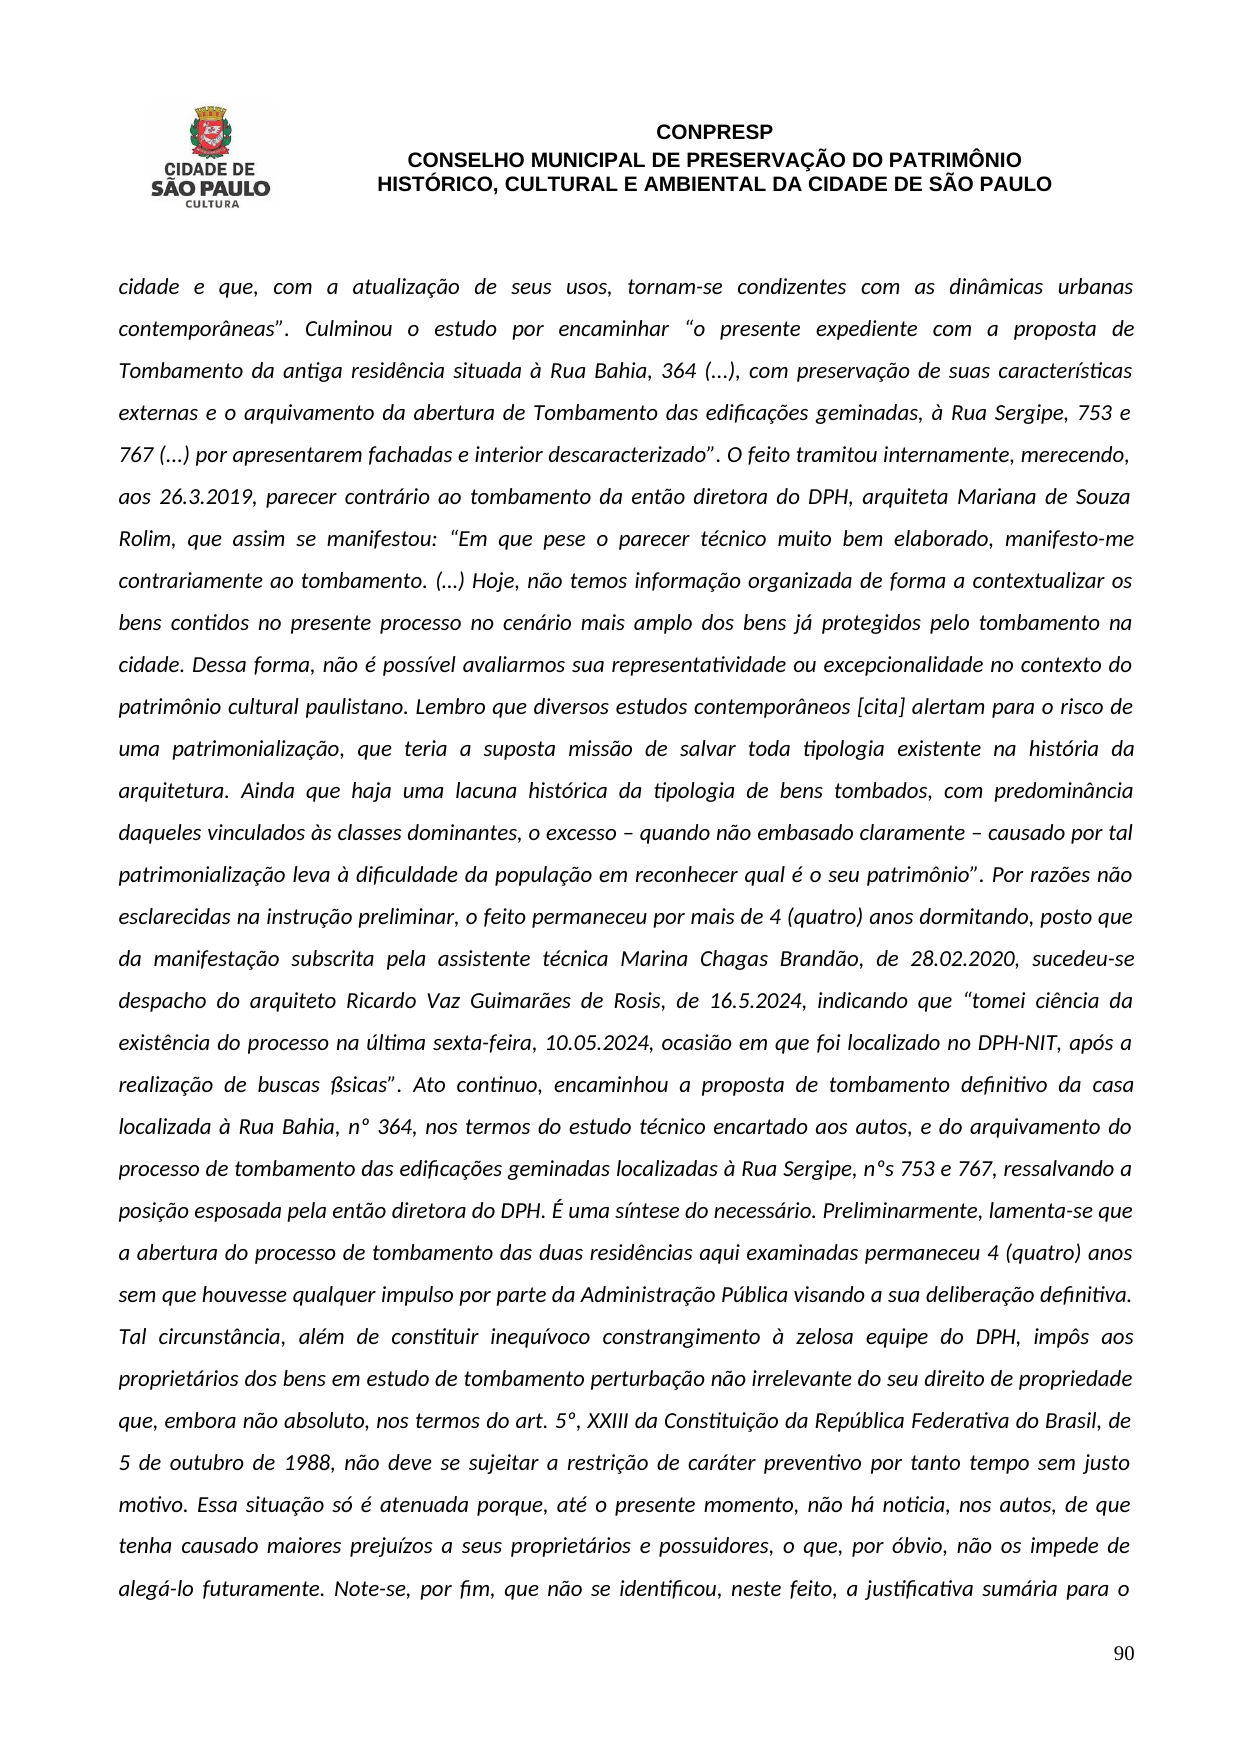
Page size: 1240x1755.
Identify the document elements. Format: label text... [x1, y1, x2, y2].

text cidade e que, com a atualização de seus usos, tornam-se condizentes com as dinâmicas urbanas contemporâneas”. Culminou o estudo por encaminhar “o presente expediente com a proposta de Tombamento da antiga residência situada à Rua Bahia, 364 (...), com preservação de suas características externas e o arquivamento da abertura de Tombamento das ediﬁcações geminadas, à Rua Sergipe, 753 e 767 (...) por apresentarem fachadas e interior descaracterizado”. O feito tramitou internamente, merecendo, aos 26.3.2019, parecer contrário ao tombamento da então diretora do DPH, arquiteta Mariana de Souza Rolim, que assim se manifestou: “Em que pese o parecer técnico muito bem elaborado, manifesto-me contrariamente ao tombamento. (…) Hoje, não temos informação organizada de forma a contextualizar os bens contidos no presente processo no cenário mais amplo dos bens já protegidos pelo tombamento na cidade. Dessa forma, não é possível avaliarmos sua representatividade ou excepcionalidade no contexto do patrimônio cultural paulistano. Lembro que diversos estudos contemporâneos [cita] alertam para o risco de uma patrimonialização, que teria a suposta missão de salvar toda tipologia existente na história da arquitetura. Ainda que haja uma lacuna histórica da tipologia de bens tombados, com predominância daqueles vinculados às classes dominantes, o excesso – quando não embasado claramente – causado por tal patrimonialização leva à diﬁculdade da população em reconhecer qual é o seu patrimônio”. Por razões não esclarecidas na instrução preliminar, o feito permaneceu por mais de 4 (quatro) anos dormitando, posto que da manifestação subscrita pela assistente técnica Marina Chagas Brandão, de 28.02.2020, sucedeu-se despacho do arquiteto Ricardo Vaz Guimarães de Rosis, de 16.5.2024, indicando que “tomei ciência da existência do processo na última sexta-feira, 10.05.2024, ocasião em que foi localizado no DPH-NIT, após a realização de buscas ßsicas”. Ato continuo, encaminhou a proposta de tombamento deﬁnitivo da casa localizada à Rua Bahia, nº 364, nos termos do estudo técnico encartado aos autos, e do arquivamento do processo de tombamento das ediﬁcações geminadas localizadas à Rua Sergipe, nºs 753 e 767, ressalvando a posição esposada pela então diretora do DPH. É uma síntese do necessário. Preliminarmente, lamenta-se que a abertura do processo de tombamento das duas residências aqui examinadas permaneceu 4 (quatro) anos sem que houvesse qualquer impulso por parte da Administração Pública visando a sua deliberação deﬁnitiva. Tal circunstância, além de constituir inequívoco constrangimento à zelosa equipe do DPH, impôs aos proprietários dos bens em estudo de tombamento perturbação não irrelevante do seu direito de propriedade que, embora não absoluto, nos termos do art. 5º, XXIII da Constituição da República Federativa do Brasil, de 5 de outubro de 1988, não deve se sujeitar a restrição de caráter preventivo por tanto tempo sem justo motivo. Essa situação só é atenuada porque, até o presente momento, não há noticia, nos autos, de que tenha causado maiores prejuízos a seus proprietários e possuidores, o que, por óbvio, não os impede de alegá-lo futuramente. Note-se, por ﬁm, que não se identiﬁcou, neste feito, a justiﬁcativa sumária para o [118, 272, 1134, 1602]
